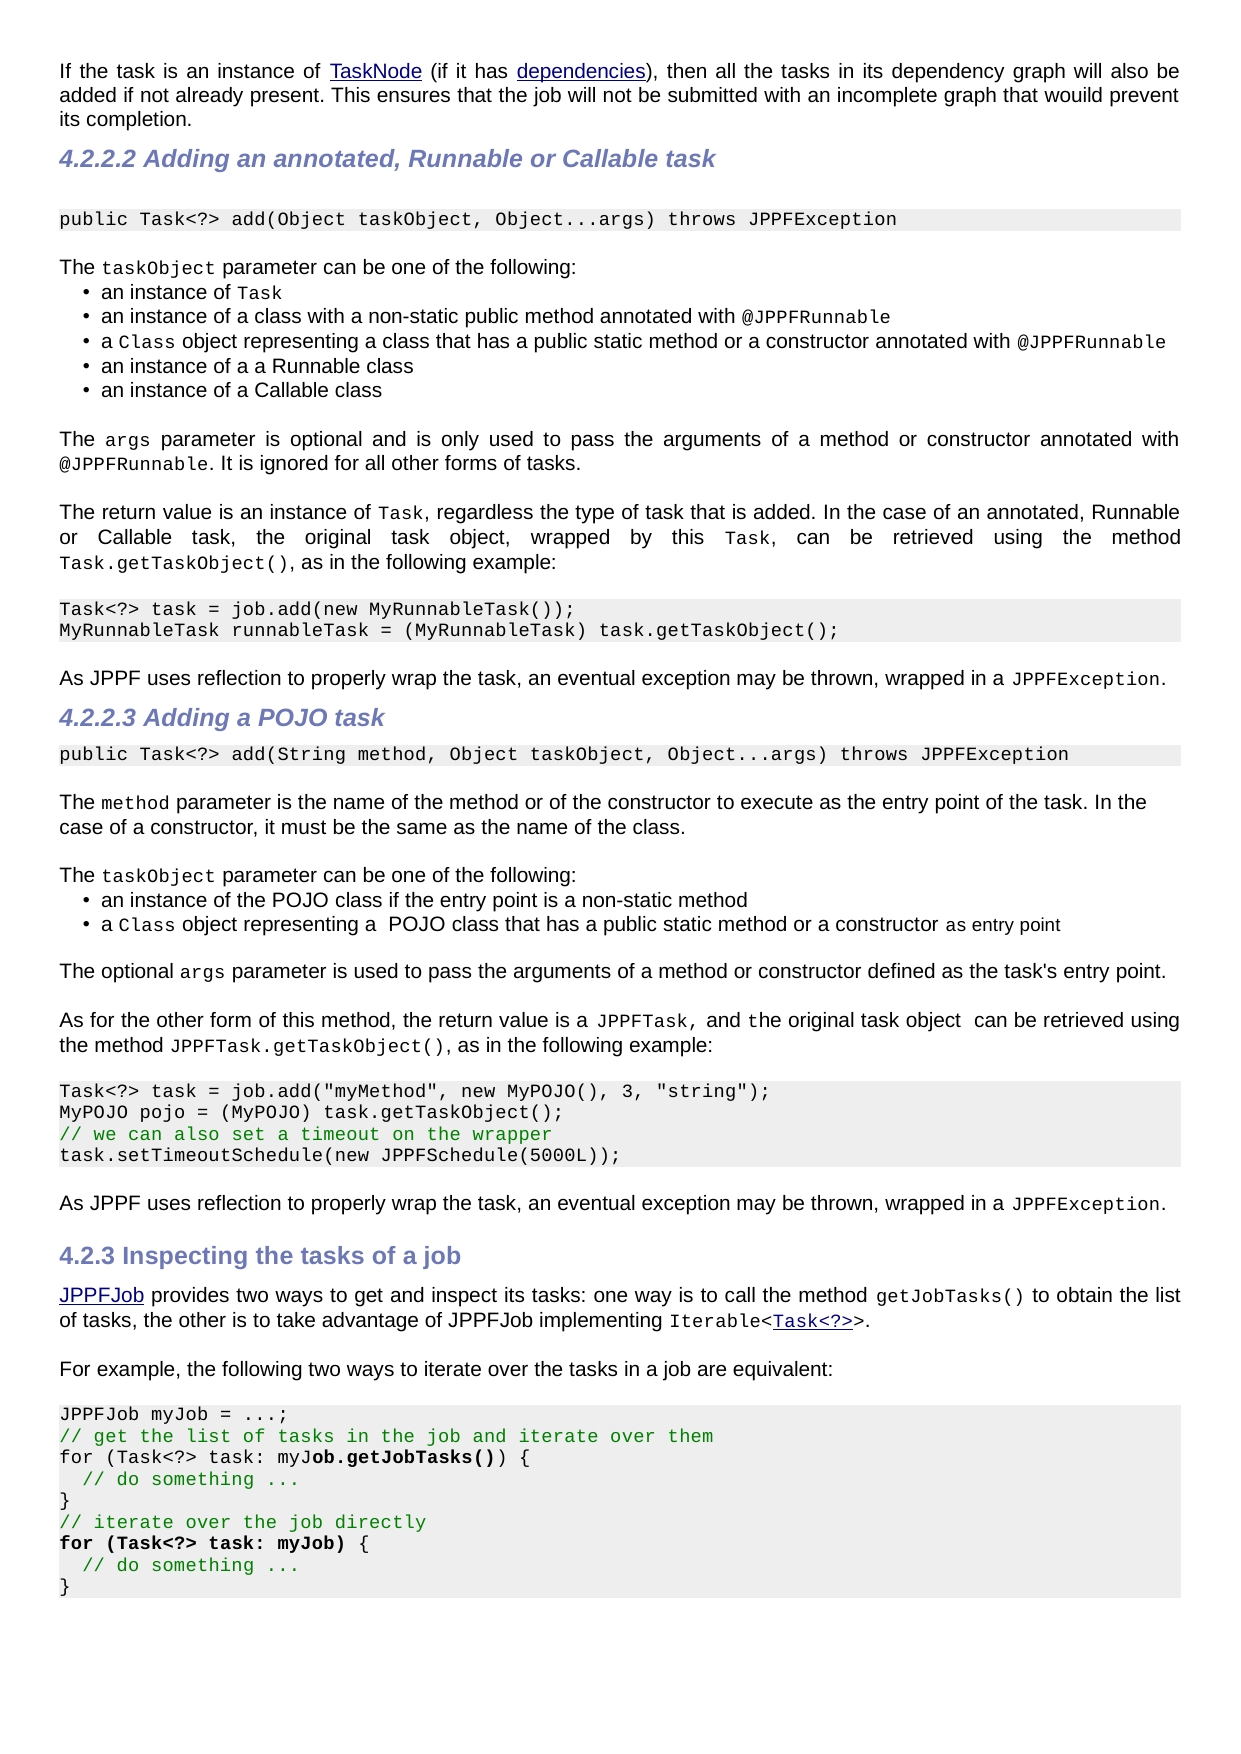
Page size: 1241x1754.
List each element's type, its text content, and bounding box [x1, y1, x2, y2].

list an instance of the POJO class if the entry point is a non-static method [83, 888, 1181, 912]
text } [59, 1576, 1181, 1598]
text for (Task<?> task: myJob.getJobTasks()) { [59, 1448, 1181, 1469]
list a Class object representing a POJO class that has a public static method or a constructor as entry point [83, 912, 1181, 937]
list an instance of Task [83, 279, 1181, 304]
subtitle Inspecting the tasks of a job [59, 1241, 1181, 1270]
text // get the list of tasks in the job and iterate over them [59, 1426, 1181, 1448]
list an instance of a class with a non-static public method annotated with @JPPFRunnable [83, 304, 1181, 329]
text MyPOJO pojo = (MyPOJO) task.getTaskObject(); [59, 1103, 1181, 1124]
list an instance of a a Runnable class [83, 354, 1181, 378]
list a Class object representing a class that has a public static method or a constructor annotated with @JPPFRunnable [83, 329, 1181, 354]
list an instance of a Callable class [83, 378, 1181, 402]
text task.setTimeoutSchedule(new JPPFSchedule(5000L)); [59, 1146, 1181, 1167]
text The method parameter is the name of the method or of the constructor to execute as the entry point of the task. In the case of a constructor, it must be the same as the name of the class. [59, 790, 1181, 839]
text Task<?> task = job.add(new MyRunnableTask()); [59, 599, 1181, 621]
subtitle Adding an annotated, Runnable or Callable task [59, 144, 1181, 173]
text // do something ... [59, 1469, 1181, 1491]
text The taskObject parameter can be one of the following: [59, 255, 1181, 279]
text JPPFJob provides two ways to get and inspect its tasks: one way is to call the method getJobTasks() to obtain the list of tasks, the other is to take advantage of JPPFJob implementing Iterable<Task<?>>. [59, 1283, 1181, 1333]
text for (Task<?> task: myJob) { [59, 1533, 1181, 1555]
text The args parameter is optional and is only used to pass the arguments of a method or constructor annotated with @JPPFRunnable. It is ignored for all other forms of tasks. [59, 426, 1181, 476]
text MyRunnableTask runnableTask = (MyRunnableTask) task.getTaskObject(); [59, 621, 1181, 642]
text The optional args parameter is used to pass the arguments of a method or constructor defined as the task's entry point. [59, 959, 1181, 983]
text As JPPF uses reflection to properly wrap the task, an eventual exception may be thrown, wrapped in a JPPFException. [59, 666, 1181, 691]
text As JPPF uses reflection to properly wrap the task, an eventual exception may be thrown, wrapped in a JPPFException. [59, 1191, 1181, 1216]
text public Task<?> add(Object taskObject, Object...args) throws JPPFException [59, 209, 1181, 231]
text For example, the following two ways to iterate over the tasks in a job are equivalent: [59, 1357, 1181, 1381]
text // we can also set a timeout on the wrapper [59, 1124, 1181, 1146]
text } [59, 1491, 1181, 1512]
text Task<?> task = job.add("myMethod", new MyPOJO(), 3, "string"); [59, 1081, 1181, 1103]
text public Task<?> add(String method, Object taskObject, Object...args) throws JPPFException [59, 745, 1181, 766]
text // do something ... [59, 1555, 1181, 1576]
text If the task is an instance of TaskNode (if it has dependencies), then all the tasks in its dependency graph will also be added if not already present. This ensures that the job will not be submitted with an incomplete graph that wouild prevent its completion. [59, 59, 1181, 131]
subtitle Adding a POJO task [59, 703, 1181, 732]
text The return value is an instance of Task, regardless the type of task that is added. In the case of an annotated, Runnable or Callable task, the original task object, wrapped by this Task, can be retrieved using the method Task.getTaskObject(), as in the following example: [59, 500, 1181, 575]
text JPPFJob myJob = ...; [59, 1405, 1181, 1426]
text // iterate over the job directly [59, 1512, 1181, 1533]
text As for the other form of this method, the return value is a JPPFTask, and the original task object can be retrieved using the method JPPFTask.getTaskObject(), as in the following example: [59, 1008, 1181, 1057]
text The taskObject parameter can be one of the following: [59, 863, 1181, 888]
